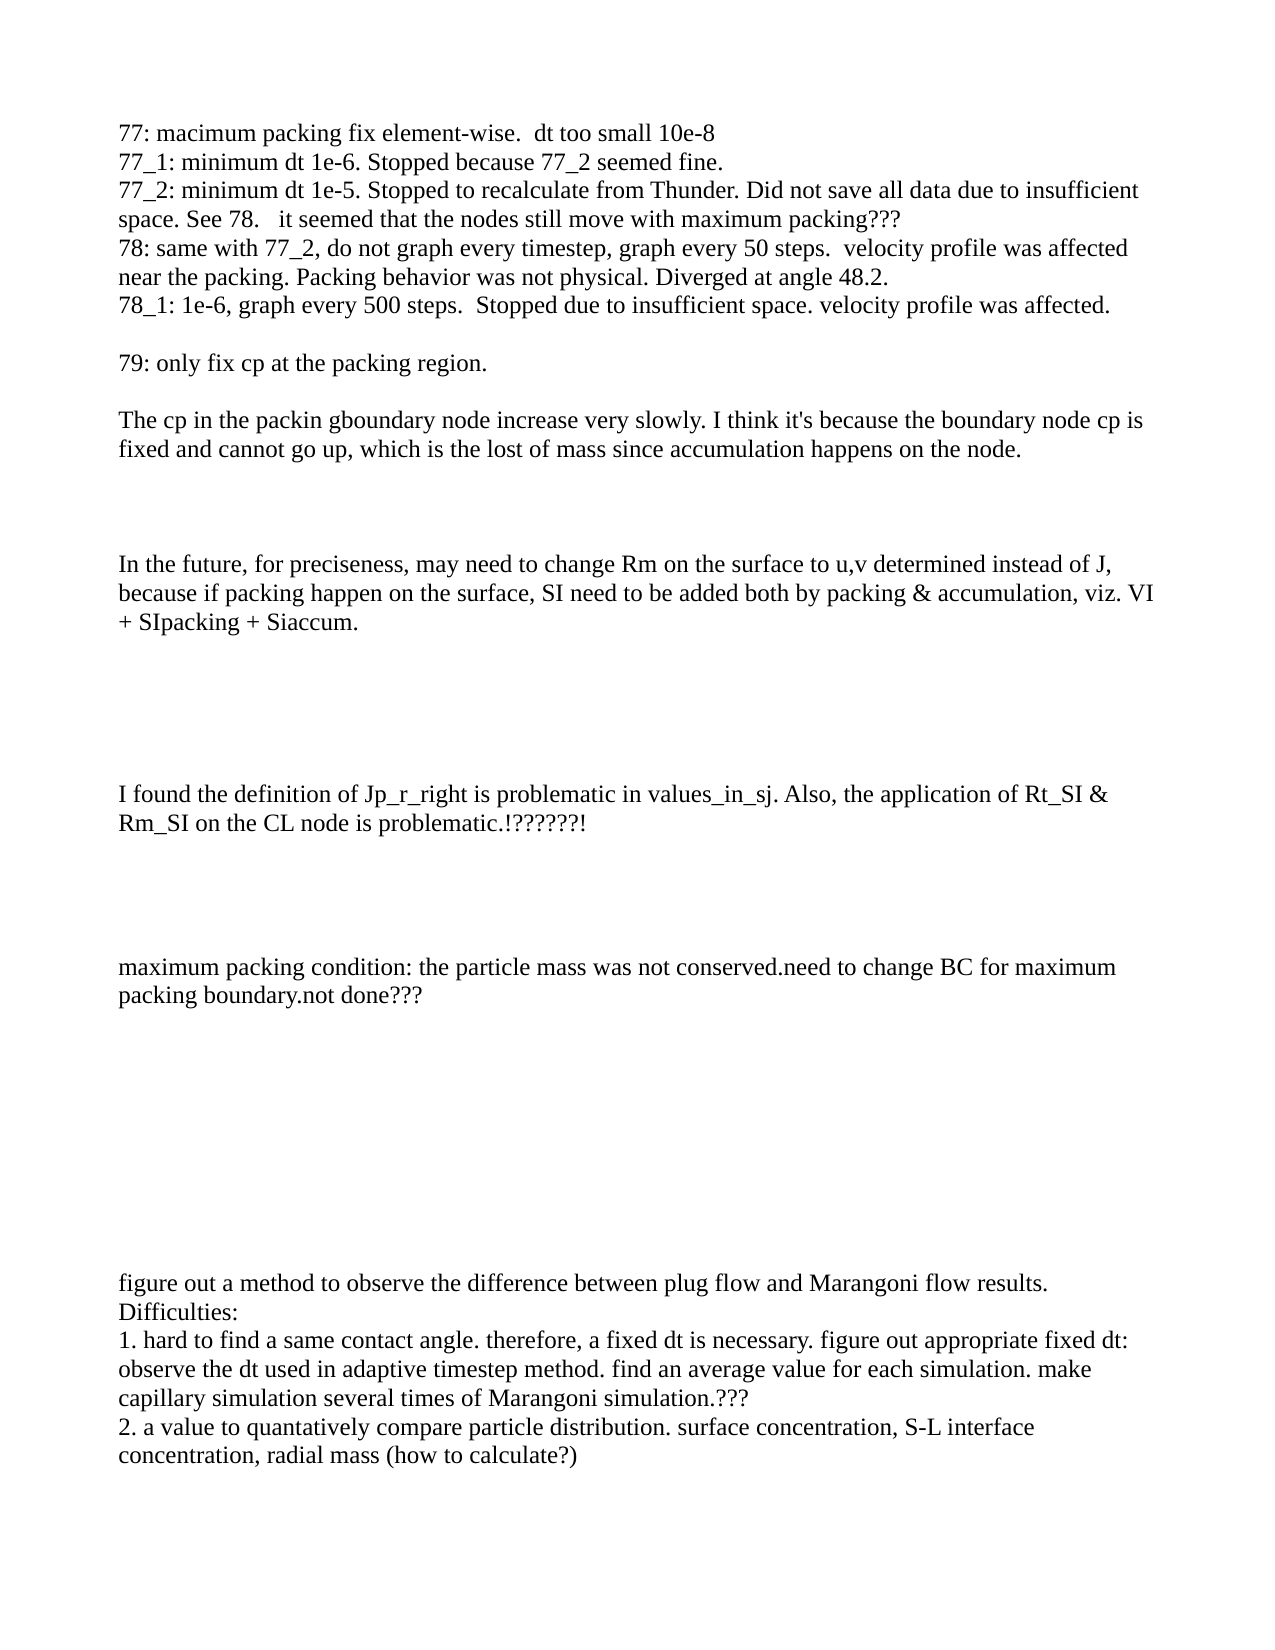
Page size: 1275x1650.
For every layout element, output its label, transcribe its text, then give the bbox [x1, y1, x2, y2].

text 78_1: 1e-6, graph every 500 steps. Stopped due to insufficient space. velocity profile was affected. [118, 291, 1157, 319]
text The cp in the packin gboundary node increase very slowly. I think it's because the boundary node cp is fixed and cannot go up, which is the lost of mass since accumulation happens on the node. [118, 406, 1157, 463]
text figure out a method to observe the difference between plug flow and Marangoni flow results. Difficulties: [118, 1268, 1157, 1326]
text 77_2: minimum dt 1e-5. Stopped to recalculate from Thunder. Did not save all data due to insufficient space. See 78. it seemed that the nodes still move with maximum packing??? [118, 176, 1157, 233]
text I found the definition of Jp_r_right is problematic in values_in_sj. Also, the application of Rt_SI & Rm_SI on the CL node is problematic.!??????! [118, 779, 1157, 837]
text 79: only fix cp at the packing region. [118, 348, 1157, 377]
text 77: macimum packing fix element-wise. dt too small 10e-8 [118, 118, 1157, 147]
text 78: same with 77_2, do not graph every timestep, graph every 50 steps. velocity profile was affected near the packing. Packing behavior was not physical. Diverged at angle 48.2. [118, 233, 1157, 291]
text In the future, for preciseness, may need to change Rm on the surface to u,v determined instead of J, because if packing happen on the surface, SI need to be added both by packing & accumulation, viz. VI + SIpacking + Siaccum. [118, 549, 1157, 636]
text 2. a value to quantatively compare particle distribution. surface concentration, S-L interface concentration, radial mass (how to calculate?) [118, 1412, 1157, 1469]
text 77_1: minimum dt 1e-6. Stopped because 77_2 seemed fine. [118, 147, 1157, 176]
text 1. hard to find a same contact angle. therefore, a fixed dt is necessary. figure out appropriate fixed dt: observe the dt used in adaptive timestep method. find an average value for each simulation. make capillary simulation several times of Marangoni simulation.??? [118, 1326, 1157, 1412]
text maximum packing condition: the particle mass was not conserved.need to change BC for maximum packing boundary.not done??? [118, 952, 1157, 1009]
